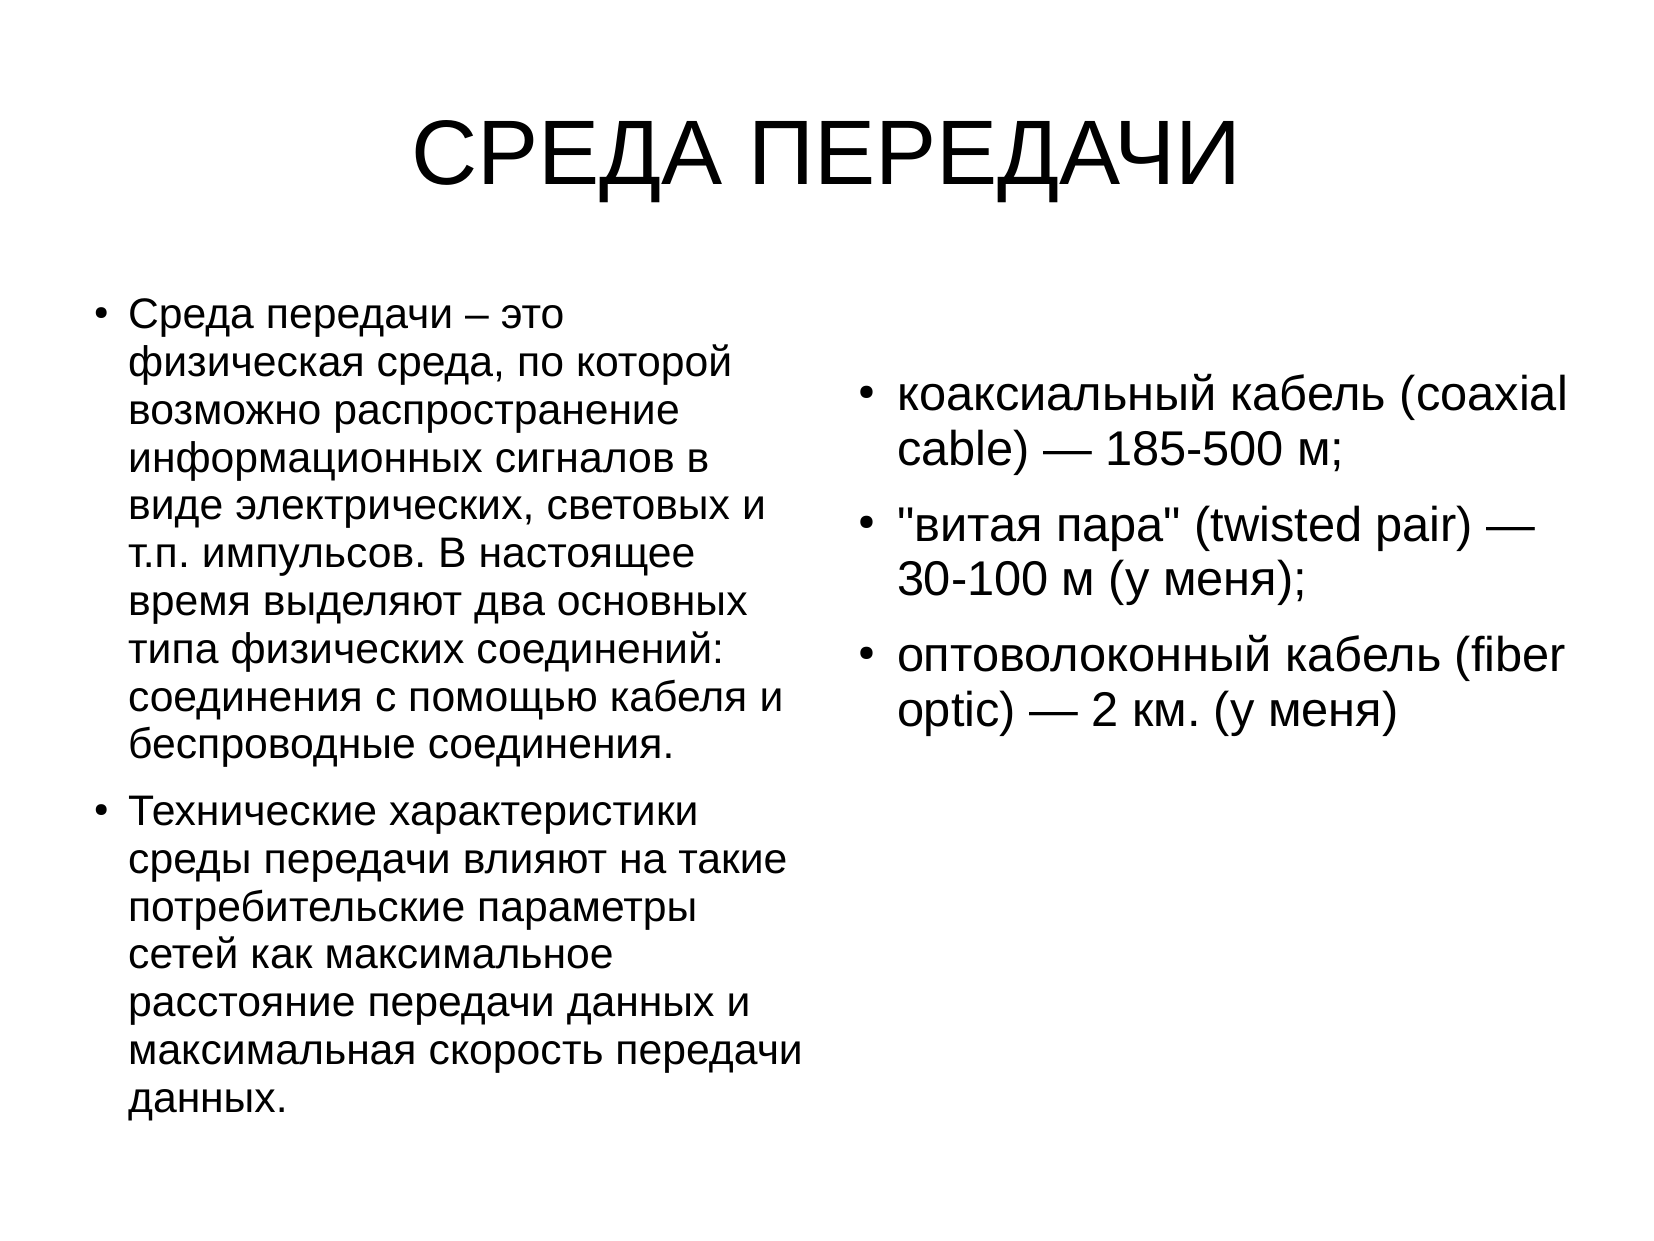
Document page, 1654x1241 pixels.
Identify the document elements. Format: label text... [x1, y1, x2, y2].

list Среда передачи – это физическая среда, по которой возможно распространение информационных сигналов в виде электрических, световых и т.п. импульсов. В настоящее время выделяют два основных типа физических соединений: соединения с помощью кабеля и беспроводные соединения. Технические характеристики среды передачи влияют на такие потребительские параметры сетей как максимальное расстояние передачи данных и максимальная скорость передачи данных. [82, 290, 809, 1134]
title СРЕДА ПЕРЕДАЧИ [82, 49, 1571, 257]
list коаксиальный кабель (coaxial cable) — 185-500 м; "витая пара" (twisted pair) — 30-100 м (у меня); оптоволоконный кабель (fiber optic) — 2 км. (у меня) [845, 290, 1572, 815]
